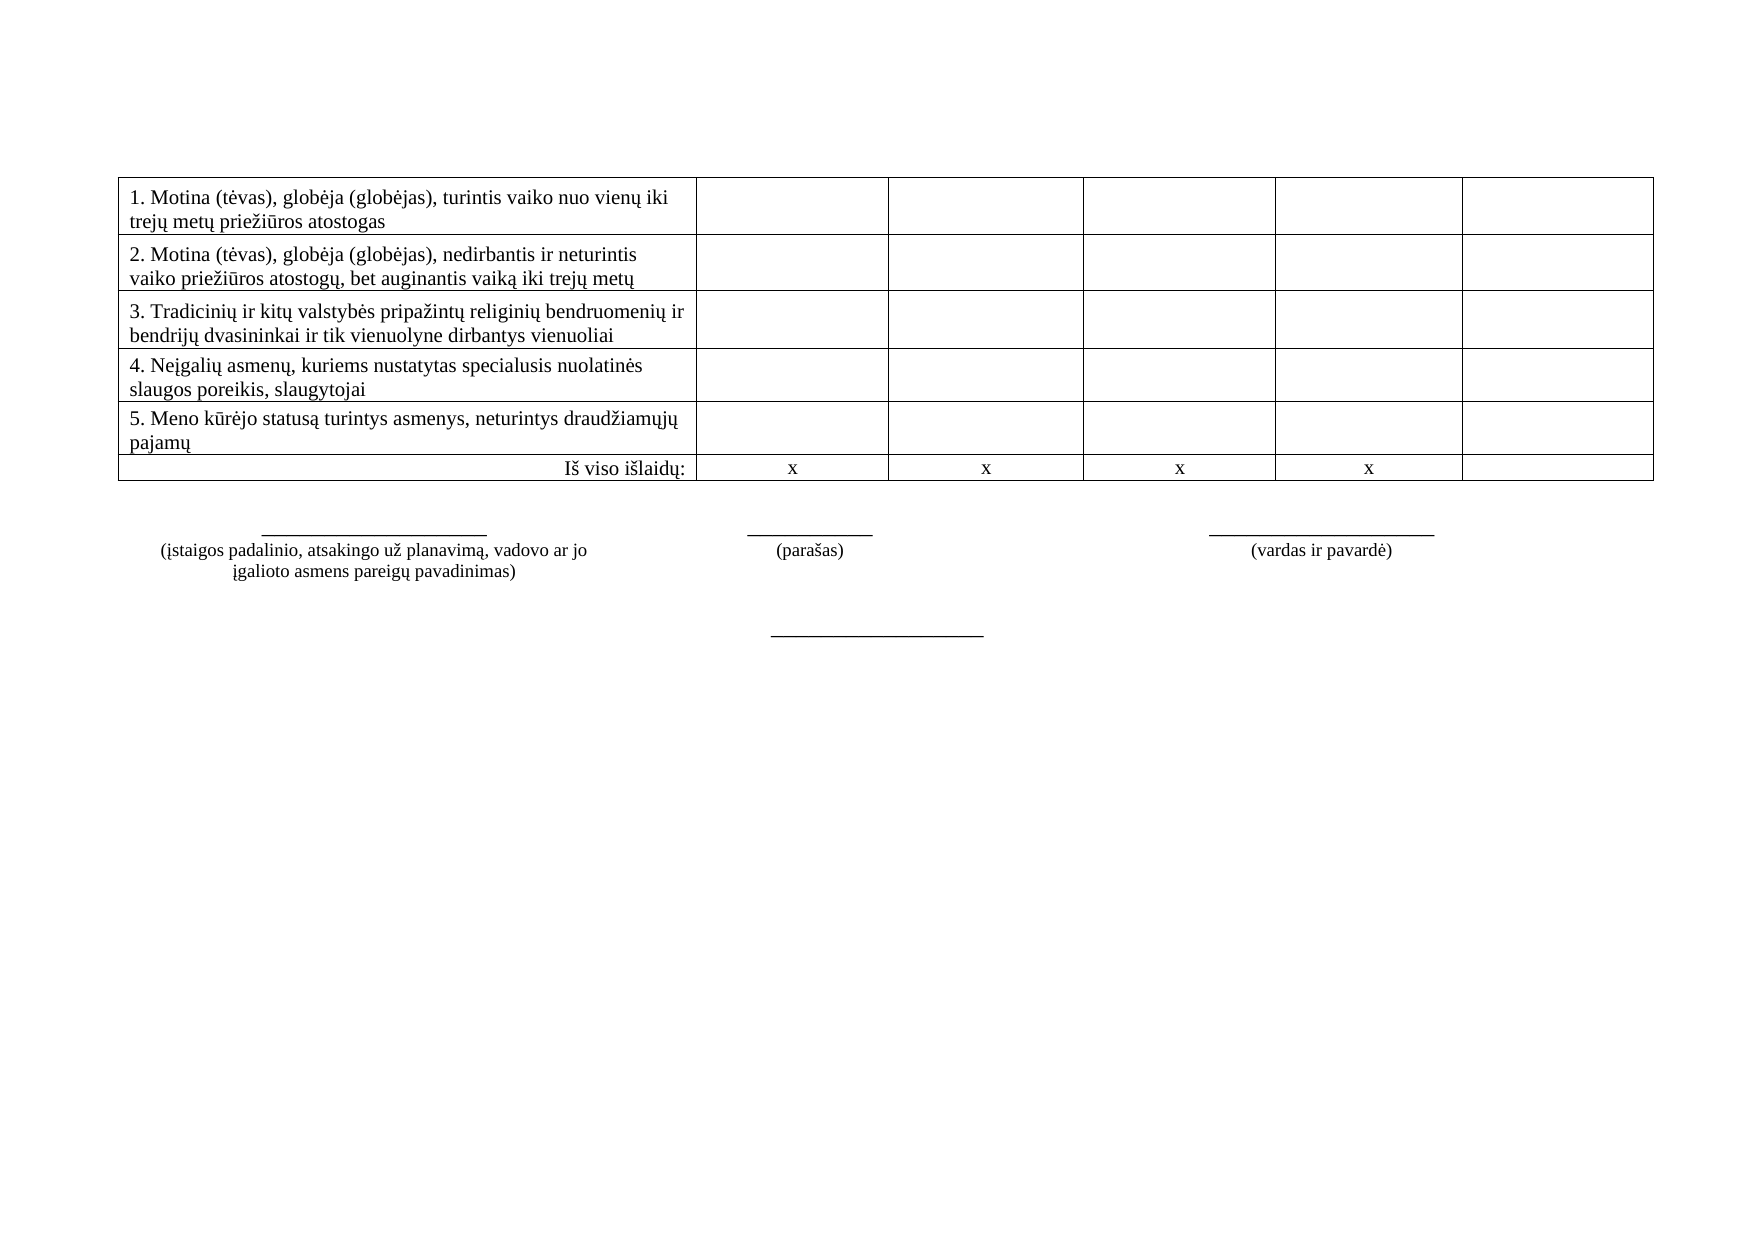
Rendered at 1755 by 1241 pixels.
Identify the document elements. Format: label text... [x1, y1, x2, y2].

table_cell [697, 291, 888, 347]
table_cell [697, 235, 888, 290]
table_cell [889, 235, 1083, 290]
table_cell [1463, 291, 1653, 347]
table_cell [1084, 178, 1275, 233]
table_cell x [697, 455, 888, 480]
table_cell [889, 402, 1083, 454]
table_cell x [1276, 455, 1462, 480]
table_cell [1276, 291, 1462, 347]
table_cell [889, 349, 1083, 401]
table_cell [1084, 291, 1275, 347]
table_cell 2. Motina (tėvas), globėja (globėjas), nedirbantis ir neturintis vaiko priežiūros atostogų, bet auginantis vaiką iki trejų metų [119, 235, 696, 290]
table_cell [1463, 455, 1653, 480]
table_cell [1276, 235, 1462, 290]
text _________________ [118, 611, 1636, 639]
table_cell 4. Neįgalių asmenų, kuriems nustatytas specialusis nuolatinės slaugos poreikis, slaugytojai [119, 349, 696, 401]
table_cell [1276, 402, 1462, 454]
table_cell [889, 178, 1083, 233]
table_cell [697, 349, 888, 401]
table_cell x [1084, 455, 1275, 480]
table_cell [697, 178, 888, 233]
table_cell [1084, 402, 1275, 454]
table_header __________________ (įstaigos padalinio, atsakingo už planavimą, vadovo ar jo įgalioto asmens pareigų pavadinimas) [118, 510, 630, 582]
table_cell [1276, 178, 1462, 233]
table_cell 5. Meno kūrėjo statusą turintys asmenys, neturintys draudžiamųjų pajamų [119, 402, 696, 454]
table_cell [697, 402, 888, 454]
table_cell x [889, 455, 1083, 480]
table_cell 3. Tradicinių ir kitų valstybės pripažintų religinių bendruomenių ir bendrijų dvasininkai ir tik vienuolyne dirbantys vienuoliai [119, 291, 696, 347]
table_cell [1463, 235, 1653, 290]
table_cell [1084, 349, 1275, 401]
table_cell [1463, 402, 1653, 454]
table_cell [1276, 349, 1462, 401]
table_cell [1084, 235, 1275, 290]
table_header __________________ (vardas ir pavardė) [990, 510, 1653, 582]
table_cell Iš viso išlaidų: [119, 455, 696, 480]
table_cell 1. Motina (tėvas), globėja (globėjas), turintis vaiko nuo vienų iki trejų metų priežiūros atostogas [119, 178, 696, 233]
table_cell [889, 291, 1083, 347]
table_cell [1463, 349, 1653, 401]
table_cell [1463, 178, 1653, 233]
table_header __________ (parašas) [630, 510, 989, 582]
